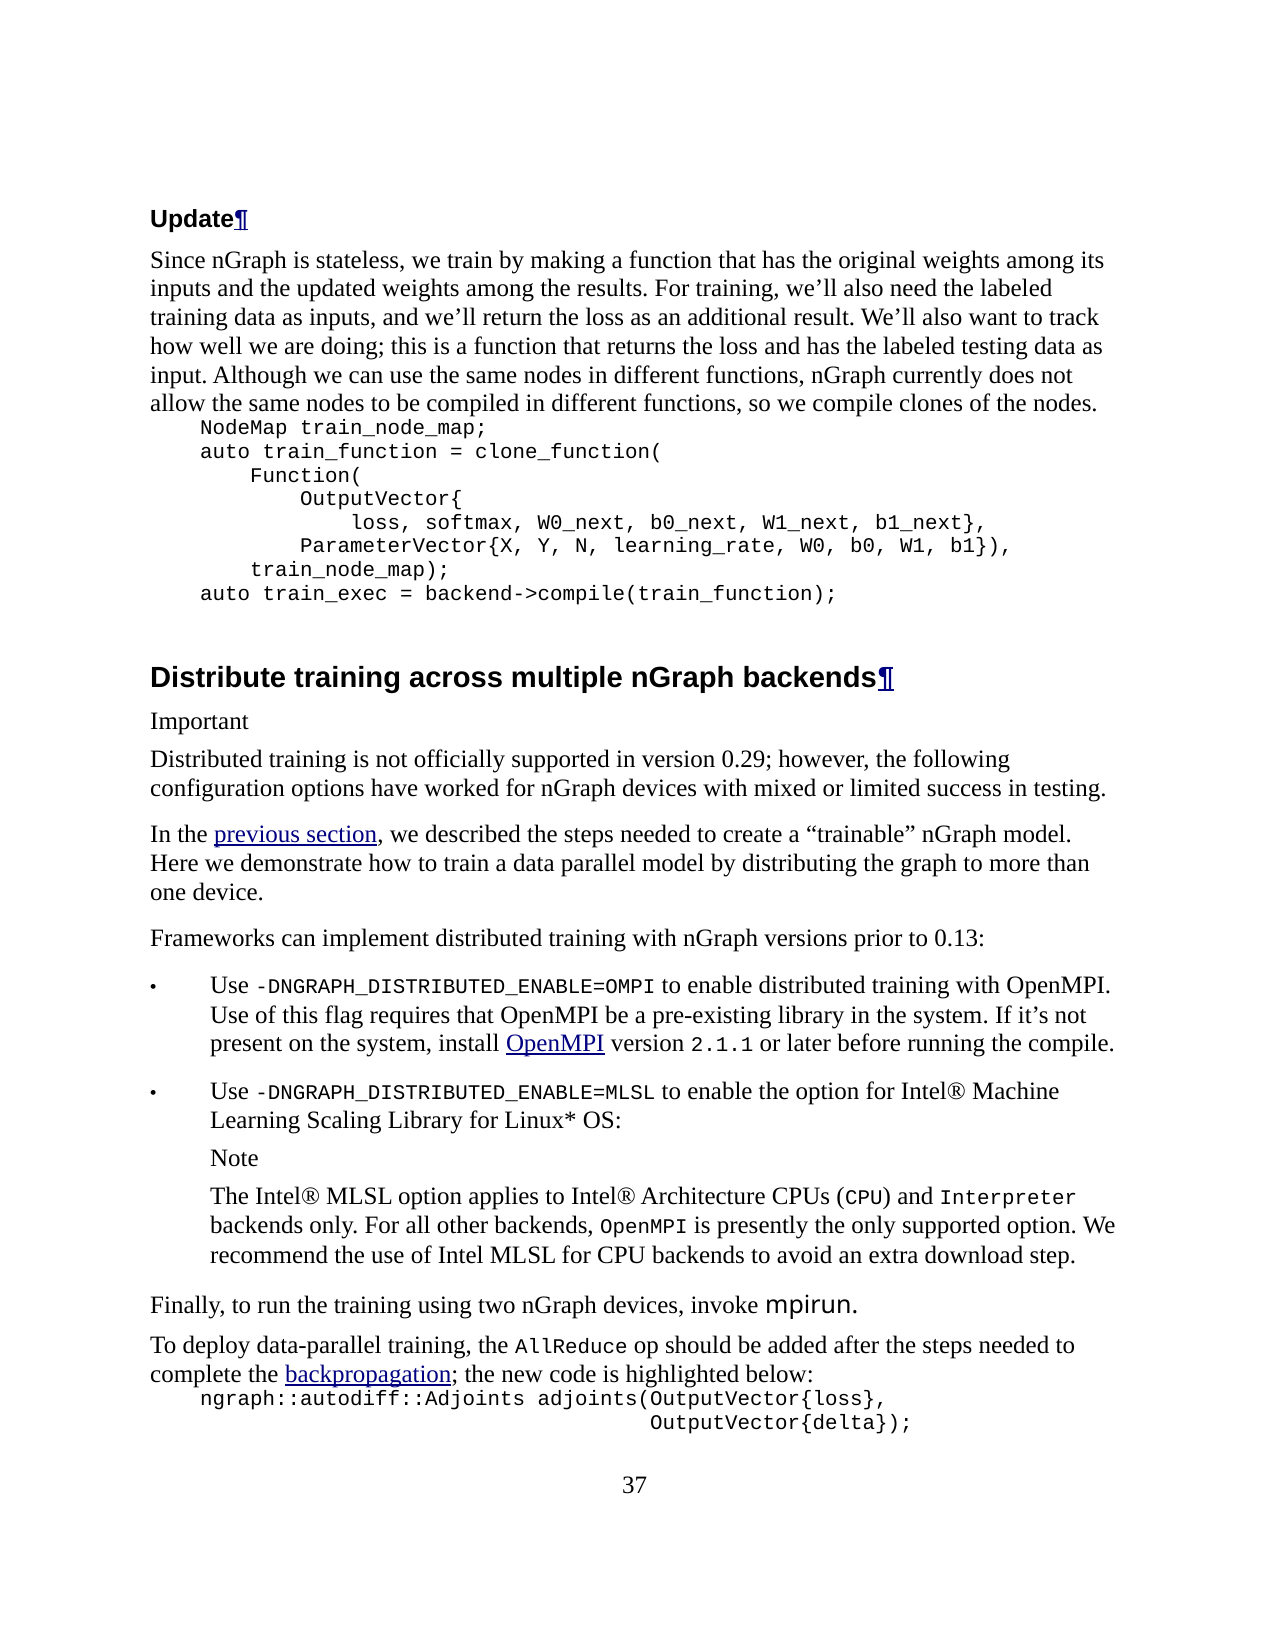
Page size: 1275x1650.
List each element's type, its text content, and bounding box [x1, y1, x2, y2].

text To deploy data-parallel training, the AllReduce op should be added after the steps needed to complete the backpropagation; the new code is highlighted below: [150, 1330, 1125, 1388]
text Finally, to run the training using two nGraph devices, invoke mpirun. [150, 1287, 1125, 1321]
text Important [150, 706, 1125, 735]
text auto train_exec = backend->compile(train_function); [150, 583, 1125, 606]
text NodeMap train_node_map; [150, 417, 1125, 441]
list The Intel® MLSL option applies to Intel® Architecture CPUs (CPU) and Interpreter backends only. For all other backends, OpenMPI is presently the only supported option. We recommend the use of Intel MLSL for CPU backends to avoid an extra download step. [150, 1181, 1125, 1269]
text OutputVector{delta}); [150, 1412, 1125, 1436]
list Note [150, 1143, 1125, 1172]
text In the previous section, we described the steps needed to create a “trainable” nGraph model. Here we demonstrate how to train a data parallel model by distributing the graph to more than one device. [150, 819, 1125, 906]
text auto train_function = clone_function( [150, 441, 1125, 464]
text Function( [150, 464, 1125, 488]
text OutputVector{ [150, 488, 1125, 512]
text Distributed training is not officially supported in version 0.29; however, the following configuration options have worked for nGraph devices with mixed or limited success in testing. [150, 744, 1125, 801]
text loss, softmax, W0_next, b0_next, W1_next, b1_next}, [150, 512, 1125, 536]
text ngraph::autodiff::Adjoints adjoints(OutputVector{loss}, [150, 1388, 1125, 1412]
text ParameterVector{X, Y, N, learning_rate, W0, b0, W1, b1}), [150, 536, 1125, 559]
text Frameworks can implement distributed training with nGraph versions prior to 0.13: [150, 923, 1125, 952]
subtitle Update¶ [150, 204, 1125, 232]
list Use -DNGRAPH_DISTRIBUTED_ENABLE=MLSL to enable the option for Intel® Machine Learning Scaling Library for Linux* OS: [150, 1076, 1125, 1134]
subtitle Distribute training across multiple nGraph backends¶ [150, 660, 1125, 694]
text Since nGraph is stateless, we train by making a function that has the original weights among its inputs and the updated weights among the results. For training, we’ll also need the labeled training data as inputs, and we’ll return the loss as an additional result. We’ll also want to track how well we are doing; this is a function that returns the loss and has the labeled testing data as input. Although we can use the same nodes in different functions, nGraph currently does not allow the same nodes to be compiled in different functions, so we compile clones of the nodes. [150, 245, 1125, 417]
text train_node_map); [150, 559, 1125, 583]
list Use -DNGRAPH_DISTRIBUTED_ENABLE=OMPI to enable distributed training with OpenMPI. Use of this flag requires that OpenMPI be a pre-existing library in the system. If it’s not present on the system, install OpenMPI version 2.1.1 or later before running the compile. [150, 970, 1125, 1058]
